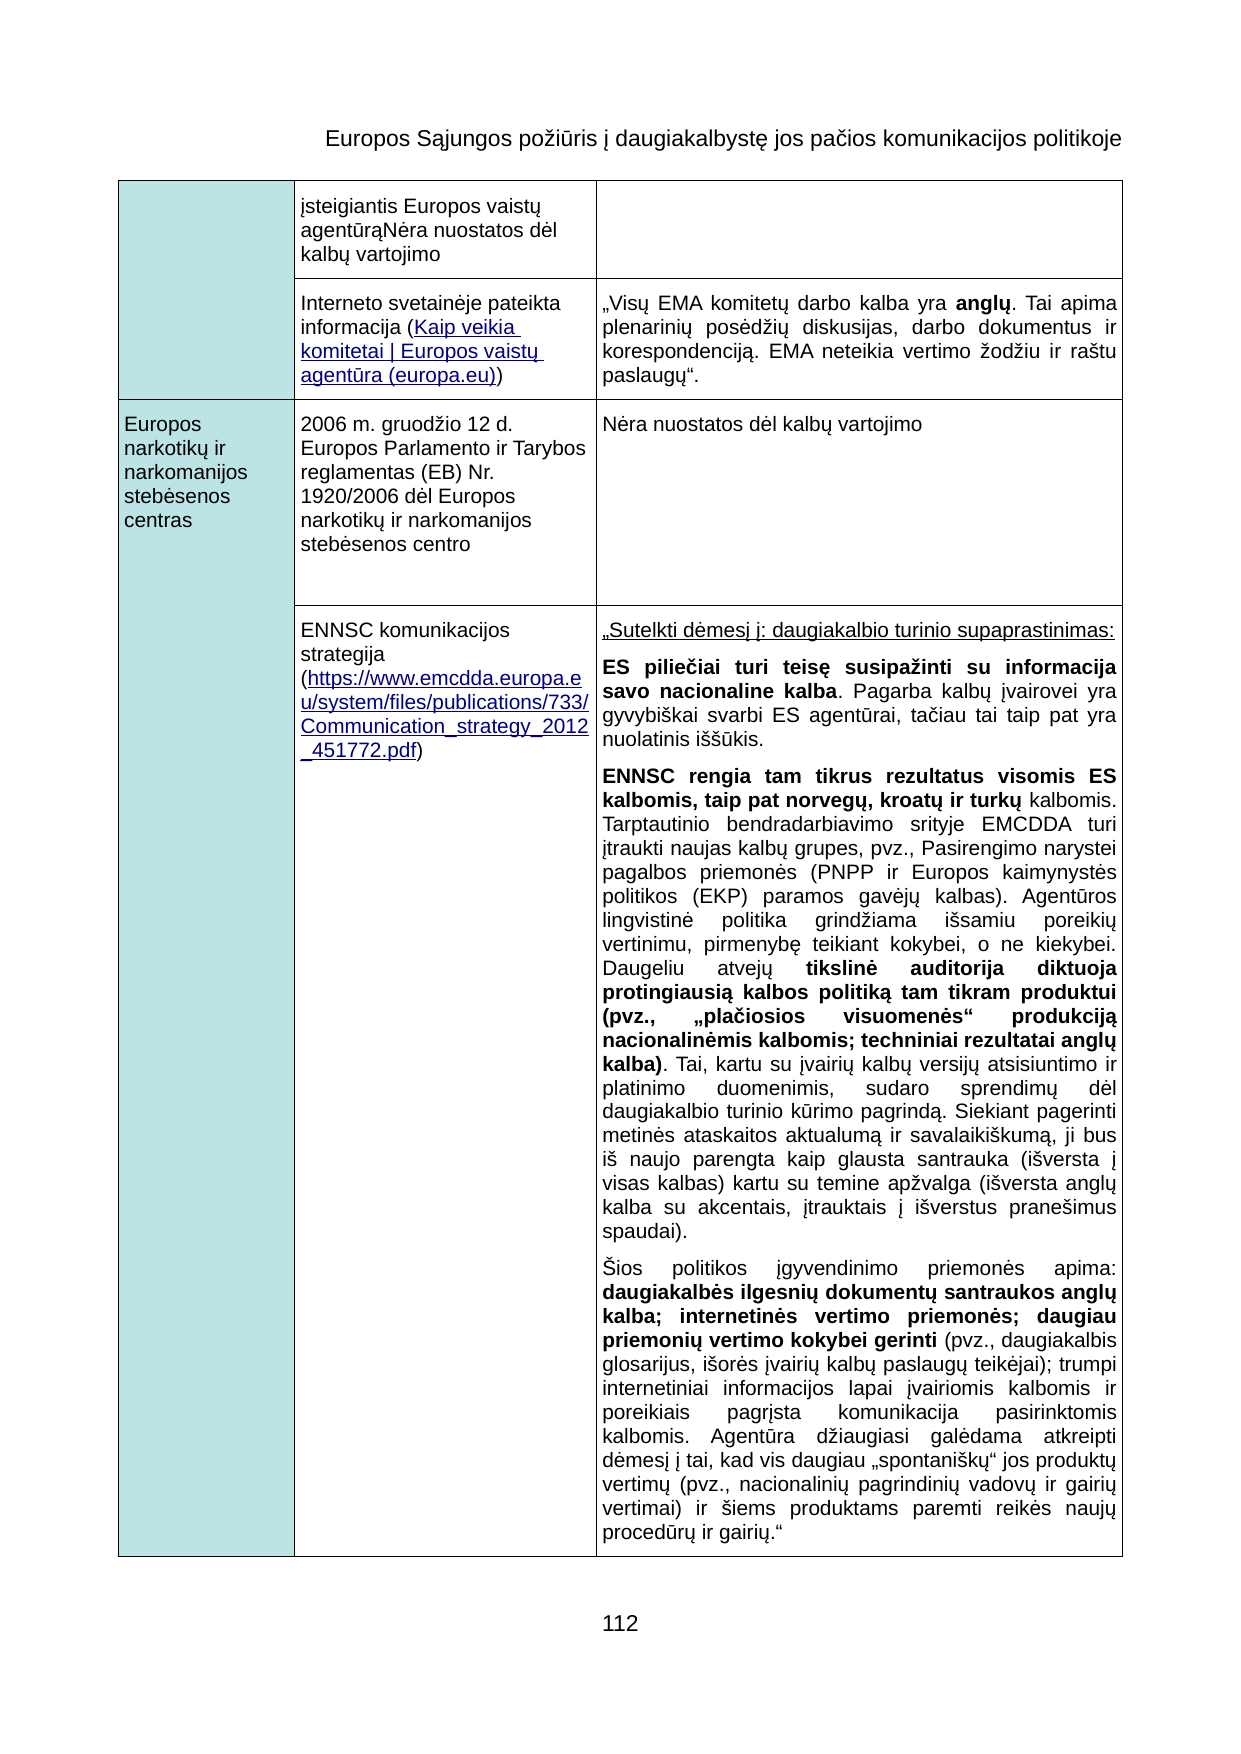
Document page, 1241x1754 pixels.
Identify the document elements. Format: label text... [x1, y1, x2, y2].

table_cell [119, 181, 294, 399]
table_cell Nėra nuostatos dėl kalbų vartojimo [597, 400, 1122, 605]
table_cell Europos narkotikų ir narkomanijos stebėsenos centras [119, 400, 294, 1556]
table_cell įsteigiantis Europos vaistų agentūrąNėra nuostatos dėl kalbų vartojimo [295, 181, 596, 278]
table_cell „Sutelkti dėmesį į: daugiakalbio turinio supaprastinimas: ES piliečiai turi teisę susipažinti su informacija savo nacionaline kalba. Pagarba kalbų įvairovei yra gyvybiškai svarbi ES agentūrai, tačiau tai taip pat yra nuolatinis iššūkis. ENNSC rengia tam tikrus rezultatus visomis ES kalbomis, taip pat norvegų, kroatų ir turkų kalbomis. Tarptautinio bendradarbiavimo srityje EMCDDA turi įtraukti naujas kalbų grupes, pvz., Pasirengimo narystei pagalbos priemonės (PNPP ir Europos kaimynystės politikos (EKP) paramos gavėjų kalbas). Agentūros lingvistinė politika grindžiama išsamiu poreikių vertinimu, pirmenybę teikiant kokybei, o ne kiekybei. Daugeliu atvejų tikslinė auditorija diktuoja protingiausią kalbos politiką tam tikram produktui (pvz., „plačiosios visuomenės“ produkciją nacionalinėmis kalbomis; techniniai rezultatai anglų kalba). Tai, kartu su įvairių kalbų versijų atsisiuntimo ir platinimo duomenimis, sudaro sprendimų dėl daugiakalbio turinio kūrimo pagrindą. Siekiant pagerinti metinės ataskaitos aktualumą ir savalaikiškumą, ji bus iš naujo parengta kaip glausta santrauka (išversta į visas kalbas) kartu su temine apžvalga (išversta anglų kalba su akcentais, įtrauktais į išverstus pranešimus spaudai). Šios politikos įgyvendinimo priemonės apima: daugiakalbės ilgesnių dokumentų santraukos anglų kalba; internetinės vertimo priemonės; daugiau priemonių vertimo kokybei gerinti (pvz., daugiakalbis glosarijus, išorės įvairių kalbų paslaugų teikėjai); trumpi internetiniai informacijos lapai įvairiomis kalbomis ir poreikiais pagrįsta komunikacija pasirinktomis kalbomis. Agentūra džiaugiasi galėdama atkreipti dėmesį į tai, kad vis daugiau „spontaniškų“ jos produktų vertimų (pvz., nacionalinių pagrindinių vadovų ir gairių vertimai) ir šiems produktams paremti reikės naujų procedūrų ir gairių.“ [597, 606, 1122, 1556]
table_cell 2006 m. gruodžio 12 d. Europos Parlamento ir Tarybos reglamentas (EB) Nr. 1920/2006 dėl Europos narkotikų ir narkomanijos stebėsenos centro [295, 400, 596, 605]
table_cell „Visų EMA komitetų darbo kalba yra anglų. Tai apima plenarinių posėdžių diskusijas, darbo dokumentus ir korespondenciją. EMA neteikia vertimo žodžiu ir raštu paslaugų“. [597, 279, 1122, 399]
table_cell Interneto svetainėje pateikta informacija (Kaip veikia komitetai | Europos vaistų agentūra (europa.eu)) [295, 279, 596, 399]
table_cell ENNSC komunikacijos strategija (https://www.emcdda.europa.eu/system/files/publications/733/Communication_strategy_2012_451772.pdf) [295, 606, 596, 1556]
table_cell [597, 181, 1122, 278]
